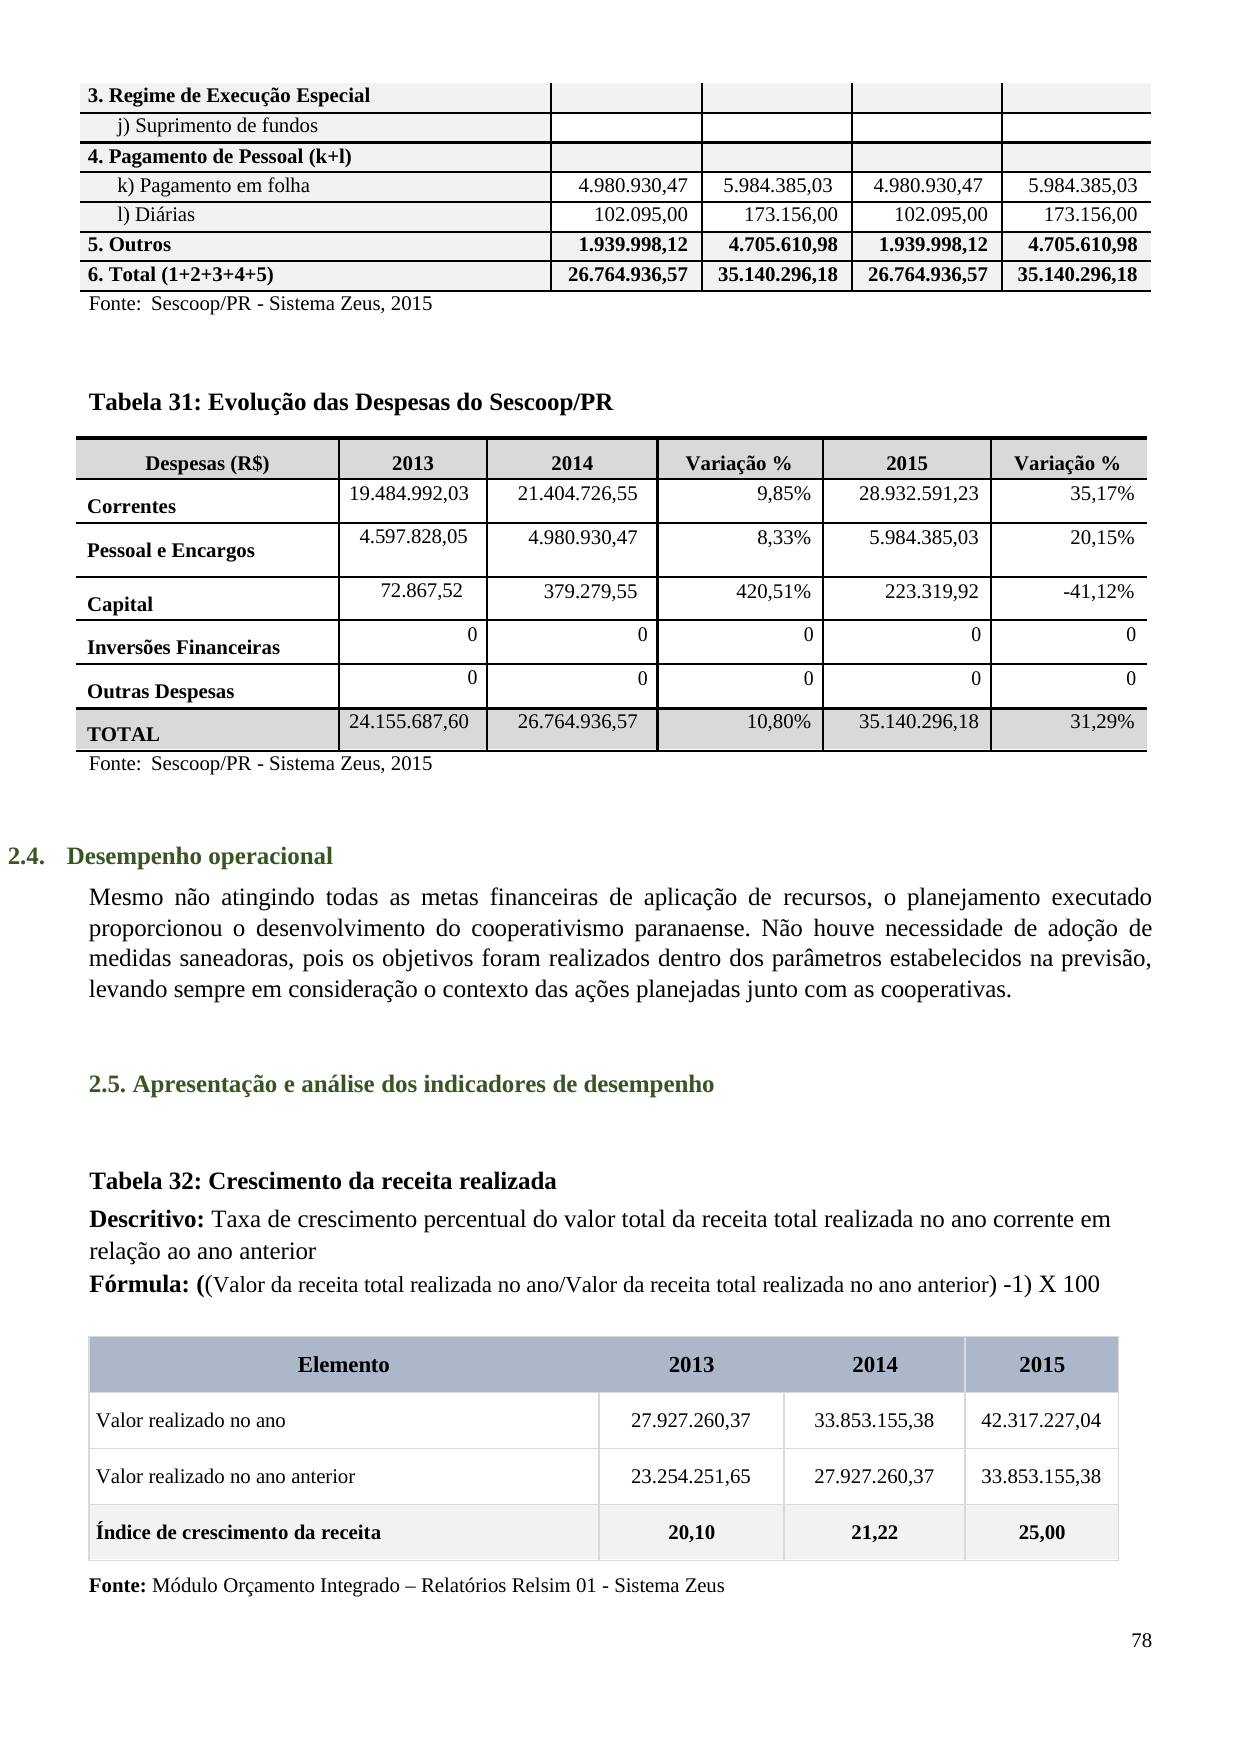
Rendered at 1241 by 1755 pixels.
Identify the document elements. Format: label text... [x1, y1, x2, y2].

table_cell 23.254.251,65 [600, 1449, 783, 1503]
table_header 2013 [340, 440, 486, 478]
table_cell 223.319,92 [824, 578, 990, 619]
table_cell 5. Outros [80, 233, 550, 260]
table_cell 26.764.936,57 [488, 710, 656, 749]
table_cell 27.927.260,37 [785, 1449, 964, 1503]
table_cell 4.597.828,05 [340, 524, 486, 576]
table_cell 0 [659, 665, 822, 707]
table_cell 5.984.385,03 [824, 524, 990, 576]
table_cell TOTAL [76, 710, 338, 749]
table_header [853, 83, 1001, 112]
table_cell 4.980.930,47 [488, 524, 656, 576]
table_cell 26.764.936,57 [552, 262, 701, 290]
text Fonte: Sescoop/PR - Sistema Zeus, 2015 [89, 752, 1163, 775]
table_cell 31,29% [992, 710, 1147, 749]
table_cell 24.155.687,60 [340, 710, 486, 749]
table_cell 35,17% [992, 480, 1147, 522]
list Desempenho operacional [8, 841, 1163, 870]
table_header Despesas (R$) [76, 440, 338, 478]
table_header 2014 [488, 440, 656, 478]
table_cell 19.484.992,03 [340, 480, 486, 522]
table_cell [552, 114, 701, 141]
text Fonte: Sescoop/PR - Sistema Zeus, 2015 [89, 292, 1163, 315]
table_header Variação % [659, 440, 822, 478]
table_cell 420,51% [659, 578, 822, 619]
table_cell 33.853.155,38 [785, 1393, 964, 1448]
table_cell 4.980.930,47 [552, 173, 701, 201]
table_cell 35.140.296,18 [824, 710, 990, 749]
table_cell [853, 114, 1001, 141]
table_cell 173.156,00 [703, 203, 851, 231]
table_cell 0 [340, 621, 486, 663]
text Fonte: Módulo Orçamento Integrado – Relatórios Relsim 01 - Sistema Zeus [89, 1573, 1163, 1597]
table_cell 102.095,00 [853, 203, 1001, 231]
table_cell 8,33% [659, 524, 822, 576]
table_cell Outras Despesas [76, 665, 338, 707]
table_cell 26.764.936,57 [853, 262, 1001, 290]
table_cell 4.705.610,98 [703, 233, 851, 260]
table_cell l) Diárias [80, 203, 550, 231]
table_cell 0 [992, 621, 1147, 663]
table_cell 0 [824, 665, 990, 707]
table_cell Valor realizado no ano anterior [90, 1449, 598, 1503]
list Apresentação e análise dos indicadores de desempenho [89, 1069, 1163, 1098]
table_cell 20,15% [992, 524, 1147, 576]
table_cell Pessoal e Encargos [76, 524, 338, 576]
table_cell Correntes [76, 480, 338, 522]
table_cell 6. Total (1+2+3+4+5) [80, 262, 550, 290]
subtitle Tabela 32: Crescimento da receita realizada [89, 1166, 1163, 1194]
table_cell 10,80% [659, 710, 822, 749]
table_cell 4.705.610,98 [1003, 233, 1151, 260]
table_cell 20,10 [600, 1505, 783, 1559]
table_cell [853, 144, 1001, 171]
table_cell [703, 114, 851, 141]
table_cell j) Suprimento de fundos [80, 114, 550, 141]
table_cell 1.939.998,12 [552, 233, 701, 260]
table_cell [1003, 144, 1151, 171]
table_cell 25,00 [966, 1505, 1118, 1559]
table_cell 173.156,00 [1003, 203, 1151, 231]
table_cell 4. Pagamento de Pessoal (k+l) [80, 144, 550, 171]
table_header [703, 83, 851, 112]
table_cell -41,12% [992, 578, 1147, 619]
table_header 2015 [966, 1337, 1118, 1392]
table_cell [1003, 114, 1151, 141]
table_cell 35.140.296,18 [703, 262, 851, 290]
table_cell Inversões Financeiras [76, 621, 338, 663]
table_header [1003, 83, 1151, 112]
text Descritivo: Taxa de crescimento percentual do valor total da receita total realizada no ano corrente em relação ao ano anterior [89, 1204, 1117, 1265]
table_cell 0 [488, 621, 656, 663]
table_cell 42.317.227,04 [966, 1393, 1118, 1448]
subtitle Tabela 31: Evolução das Despesas do Sescoop/PR [89, 387, 1163, 416]
table_cell 0 [824, 621, 990, 663]
table_header 2015 [824, 440, 990, 478]
table_header 2013 [599, 1337, 784, 1392]
table_cell 33.853.155,38 [966, 1449, 1118, 1503]
table_cell Índice de crescimento da receita [90, 1505, 598, 1559]
table_cell k) Pagamento em folha [80, 173, 550, 201]
table_cell 28.932.591,23 [824, 480, 990, 522]
table_header Variação % [992, 440, 1147, 478]
table_header Elemento [90, 1337, 599, 1392]
table_cell 0 [992, 665, 1147, 707]
table_cell 35.140.296,18 [1003, 262, 1151, 290]
table_cell 4.980.930,47 [853, 173, 1001, 201]
table_cell [703, 144, 851, 171]
table_cell 5.984.385,03 [1003, 173, 1151, 201]
table_cell 0 [340, 665, 486, 707]
table_cell 72.867,52 [340, 578, 486, 619]
text Fórmula: ((Valor da receita total realizada no ano/Valor da receita total realizada no ano anterior) -1) X 100 [89, 1269, 1163, 1298]
table_cell 379.279,55 [488, 578, 656, 619]
table_cell 21.404.726,55 [488, 480, 656, 522]
table_cell 5.984.385,03 [703, 173, 851, 201]
table_cell 27.927.260,37 [600, 1393, 783, 1448]
table_cell 102.095,00 [552, 203, 701, 231]
table_header 3. Regime de Execução Especial [80, 83, 550, 112]
text Mesmo não atingindo todas as metas financeiras de aplicação de recursos, o planejamento executado proporcionou o desenvolvimento do cooperativismo paranaense. Não houve necessidade de adoção de medidas saneadoras, pois os objetivos foram realizados dentro dos parâmetros estabelecidos na previsão, levando sempre em consideração o contexto das ações planejadas junto com as cooperativas. [89, 882, 1152, 1002]
table_cell Capital [76, 578, 338, 619]
table_cell 1.939.998,12 [853, 233, 1001, 260]
table_cell Valor realizado no ano [90, 1393, 598, 1448]
table_header 2014 [784, 1337, 964, 1392]
table_cell 0 [659, 621, 822, 663]
table_cell 21,22 [785, 1505, 964, 1559]
table_cell 0 [488, 665, 656, 707]
table_cell [552, 144, 701, 171]
table_cell 9,85% [659, 480, 822, 522]
table_header [552, 83, 701, 112]
